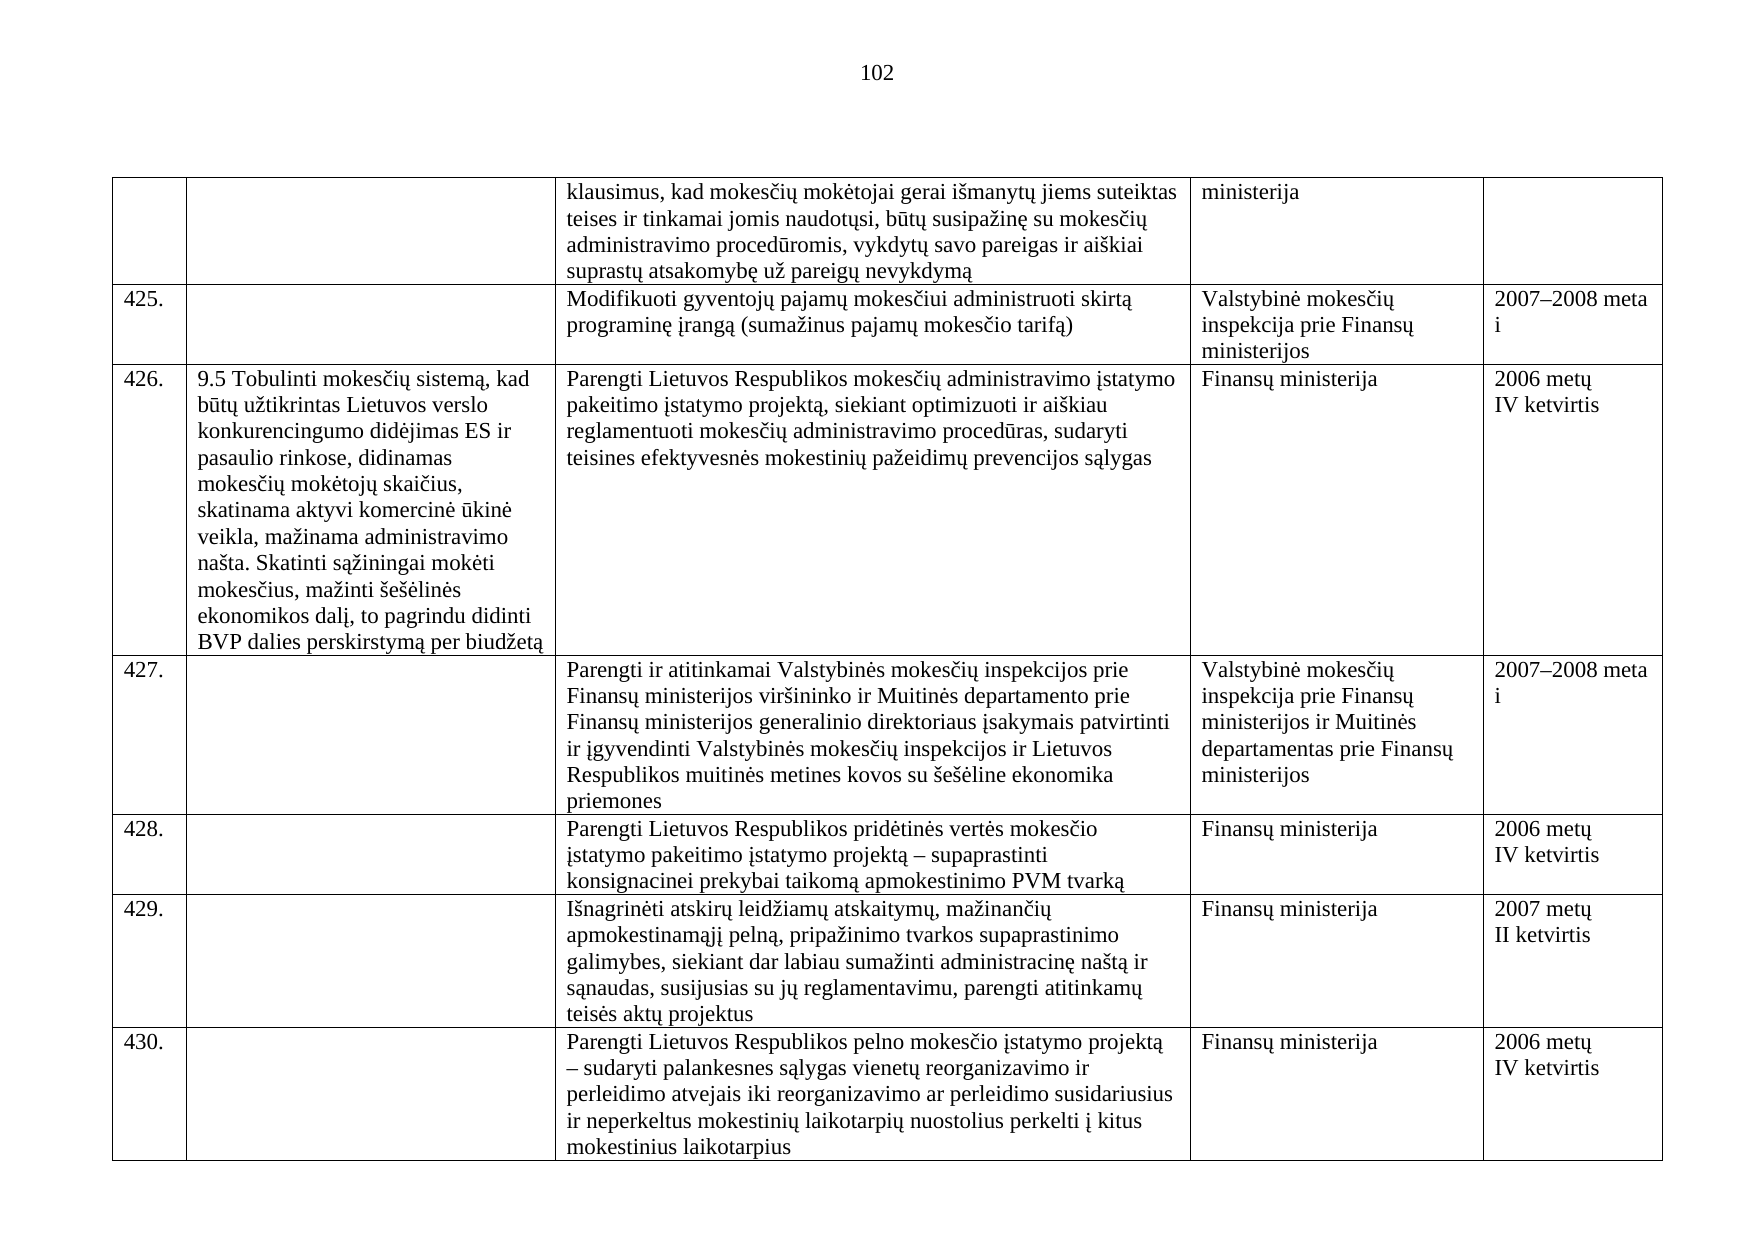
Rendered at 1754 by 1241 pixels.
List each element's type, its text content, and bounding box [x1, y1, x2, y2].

table_cell Valstybinė mokesčių inspekcija prie Finansų ministerijos [1191, 285, 1483, 364]
table_cell [1484, 178, 1662, 284]
table_cell 2007–2008 metai [1484, 285, 1662, 364]
table_cell 428. [113, 815, 186, 894]
table_cell [187, 815, 555, 894]
table_cell 2007–2008 metai [1484, 656, 1662, 814]
table_cell ministerija [1191, 178, 1483, 284]
table_cell Valstybinė mokesčių inspekcija prie Finansų ministerijos ir Muitinės departamentas prie Finansų ministerijos [1191, 656, 1483, 814]
table_cell [187, 178, 555, 284]
table_cell Parengti Lietuvos Respublikos mokesčių administravimo įstatymo pakeitimo įstatymo projektą, siekiant optimizuoti ir aiškiau reglamentuoti mokesčių administravimo procedūras, sudaryti teisines efektyvesnės mokestinių pažeidimų prevencijos sąlygas [556, 365, 1190, 655]
table_cell 2006 metų IV ketvirtis [1484, 365, 1662, 655]
table_cell 426. [113, 365, 186, 655]
table_cell Parengti ir atitinkamai Valstybinės mokesčių inspekcijos prie Finansų ministerijos viršininko ir Muitinės departamento prie Finansų ministerijos generalinio direktoriaus įsakymais patvirtinti ir įgyvendinti Valstybinės mokesčių inspekcijos ir Lietuvos Respublikos muitinės metines kovos su šešėline ekonomika priemones [556, 656, 1190, 814]
table_cell Finansų ministerija [1191, 815, 1483, 894]
table_cell 2006 metų IV ketvirtis [1484, 1028, 1662, 1159]
table_cell Finansų ministerija [1191, 895, 1483, 1027]
table_cell Parengti Lietuvos Respublikos pelno mokesčio įstatymo projektą – sudaryti palankesnes sąlygas vienetų reorganizavimo ir perleidimo atvejais iki reorganizavimo ar perleidimo susidariusius ir neperkeltus mokestinių laikotarpių nuostolius perkelti į kitus mokestinius laikotarpius [556, 1028, 1190, 1159]
table_cell 9.5 Tobulinti mokesčių sistemą, kad būtų užtikrintas Lietuvos verslo konkurencingumo didėjimas ES ir pasaulio rinkose, didinamas mokesčių mokėtojų skaičius, skatinama aktyvi komercinė ūkinė veikla, mažinama administravimo našta. Skatinti sąžiningai mokėti mokesčius, mažinti šešėlinės ekonomikos dalį, to pagrindu didinti BVP dalies perskirstymą per biudžetą [187, 365, 555, 655]
table_cell [187, 285, 555, 364]
table_cell Finansų ministerija [1191, 365, 1483, 655]
table_cell [187, 895, 555, 1027]
table_cell Finansų ministerija [1191, 1028, 1483, 1159]
table_cell Parengti Lietuvos Respublikos pridėtinės vertės mokesčio įstatymo pakeitimo įstatymo projektą – supaprastinti konsignacinei prekybai taikomą apmokestinimo PVM tvarką [556, 815, 1190, 894]
table_cell [187, 1028, 555, 1159]
table_cell 430. [113, 1028, 186, 1159]
table_cell Modifikuoti gyventojų pajamų mokesčiui administruoti skirtą programinę įrangą (sumažinus pajamų mokesčio tarifą) [556, 285, 1190, 364]
table_cell 2007 metų II ketvirtis [1484, 895, 1662, 1027]
table_cell Išnagrinėti atskirų leidžiamų atskaitymų, mažinančių apmokestinamąjį pelną, pripažinimo tvarkos supaprastinimo galimybes, siekiant dar labiau sumažinti administracinę naštą ir sąnaudas, susijusias su jų reglamentavimu, parengti atitinkamų teisės aktų projektus [556, 895, 1190, 1027]
table_cell 425. [113, 285, 186, 364]
table_cell 427. [113, 656, 186, 814]
table_cell 429. [113, 895, 186, 1027]
table_cell klausimus, kad mokesčių mokėtojai gerai išmanytų jiems suteiktas teises ir tinkamai jomis naudotųsi, būtų susipažinę su mokesčių administravimo procedūromis, vykdytų savo pareigas ir aiškiai suprastų atsakomybę už pareigų nevykdymą [556, 178, 1190, 284]
table_cell [113, 178, 186, 284]
table_cell 2006 metų IV ketvirtis [1484, 815, 1662, 894]
table_cell [187, 656, 555, 814]
